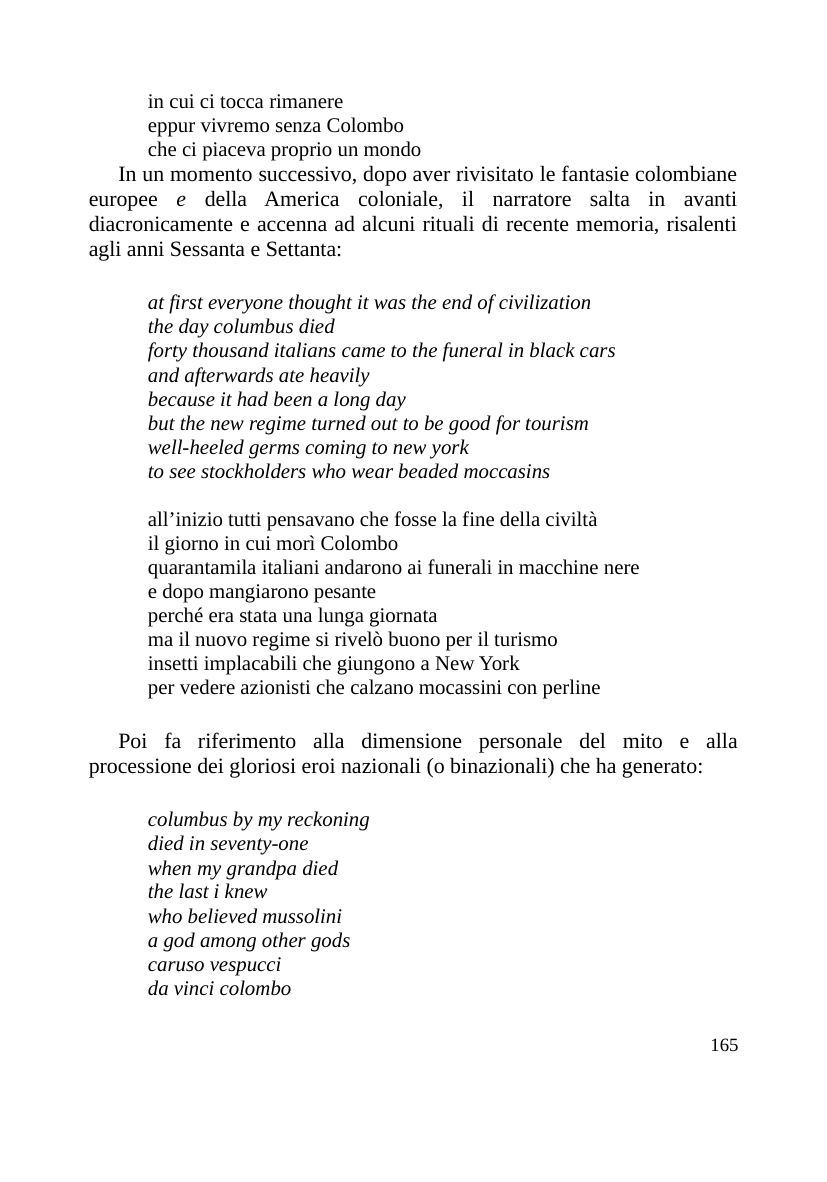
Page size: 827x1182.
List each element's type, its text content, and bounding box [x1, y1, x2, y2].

text ma il nuovo regime si rivelò buono per il turismo [148, 627, 709, 651]
text the day columbus died [148, 314, 709, 338]
text well-heeled germs coming to new york [148, 435, 709, 459]
text who believed mussolini [148, 903, 709, 928]
text columbus by my reckoning [148, 807, 709, 831]
text il giorno in cui morì Colombo [148, 531, 709, 555]
text because it had been a long day [148, 387, 709, 411]
text In un momento successivo, dopo aver rivisitato le fantasie colombiane europee e della America coloniale, il narratore salta in avanti diacronicamente e accenna ad alcuni rituali di recente memoria, risalenti agli anni Sessanta e Settanta: [88, 161, 738, 262]
text forty thousand italians came to the funeral in black cars [148, 338, 709, 362]
text per vedere azionisti che calzano mocassini con perline [148, 675, 709, 699]
text died in seventy-one [148, 831, 709, 855]
text perché era stata una lunga giornata [148, 603, 709, 627]
text in cui ci tocca rimanere [148, 88, 709, 113]
text e dopo mangiarono pesante [148, 579, 709, 603]
text a god among other gods [148, 928, 709, 952]
text and afterwards ate heavily [148, 362, 709, 387]
text quarantamila italiani andarono ai funerali in macchine nere [148, 555, 709, 579]
text but the new regime turned out to be good for tourism [148, 411, 709, 435]
text caruso vespucci [148, 952, 709, 976]
text Poi fa riferimento alla dimensione personale del mito e alla processione dei gloriosi eroi nazionali (o binazionali) che ha generato: [88, 728, 738, 778]
text da vinci colombo [148, 976, 709, 1000]
text all’inizio tutti pensavano che fosse la fine della civiltà [148, 507, 709, 531]
text at first everyone thought it was the end of civilization [148, 290, 709, 314]
text che ci piaceva proprio un mondo [148, 137, 709, 161]
text when my grandpa died [148, 855, 709, 879]
text the last i knew [148, 879, 709, 903]
text eppur vivremo senza Colombo [148, 113, 709, 137]
text to see stockholders who wear beaded moccasins [148, 459, 709, 483]
text insetti implacabili che giungono a New York [148, 651, 709, 675]
